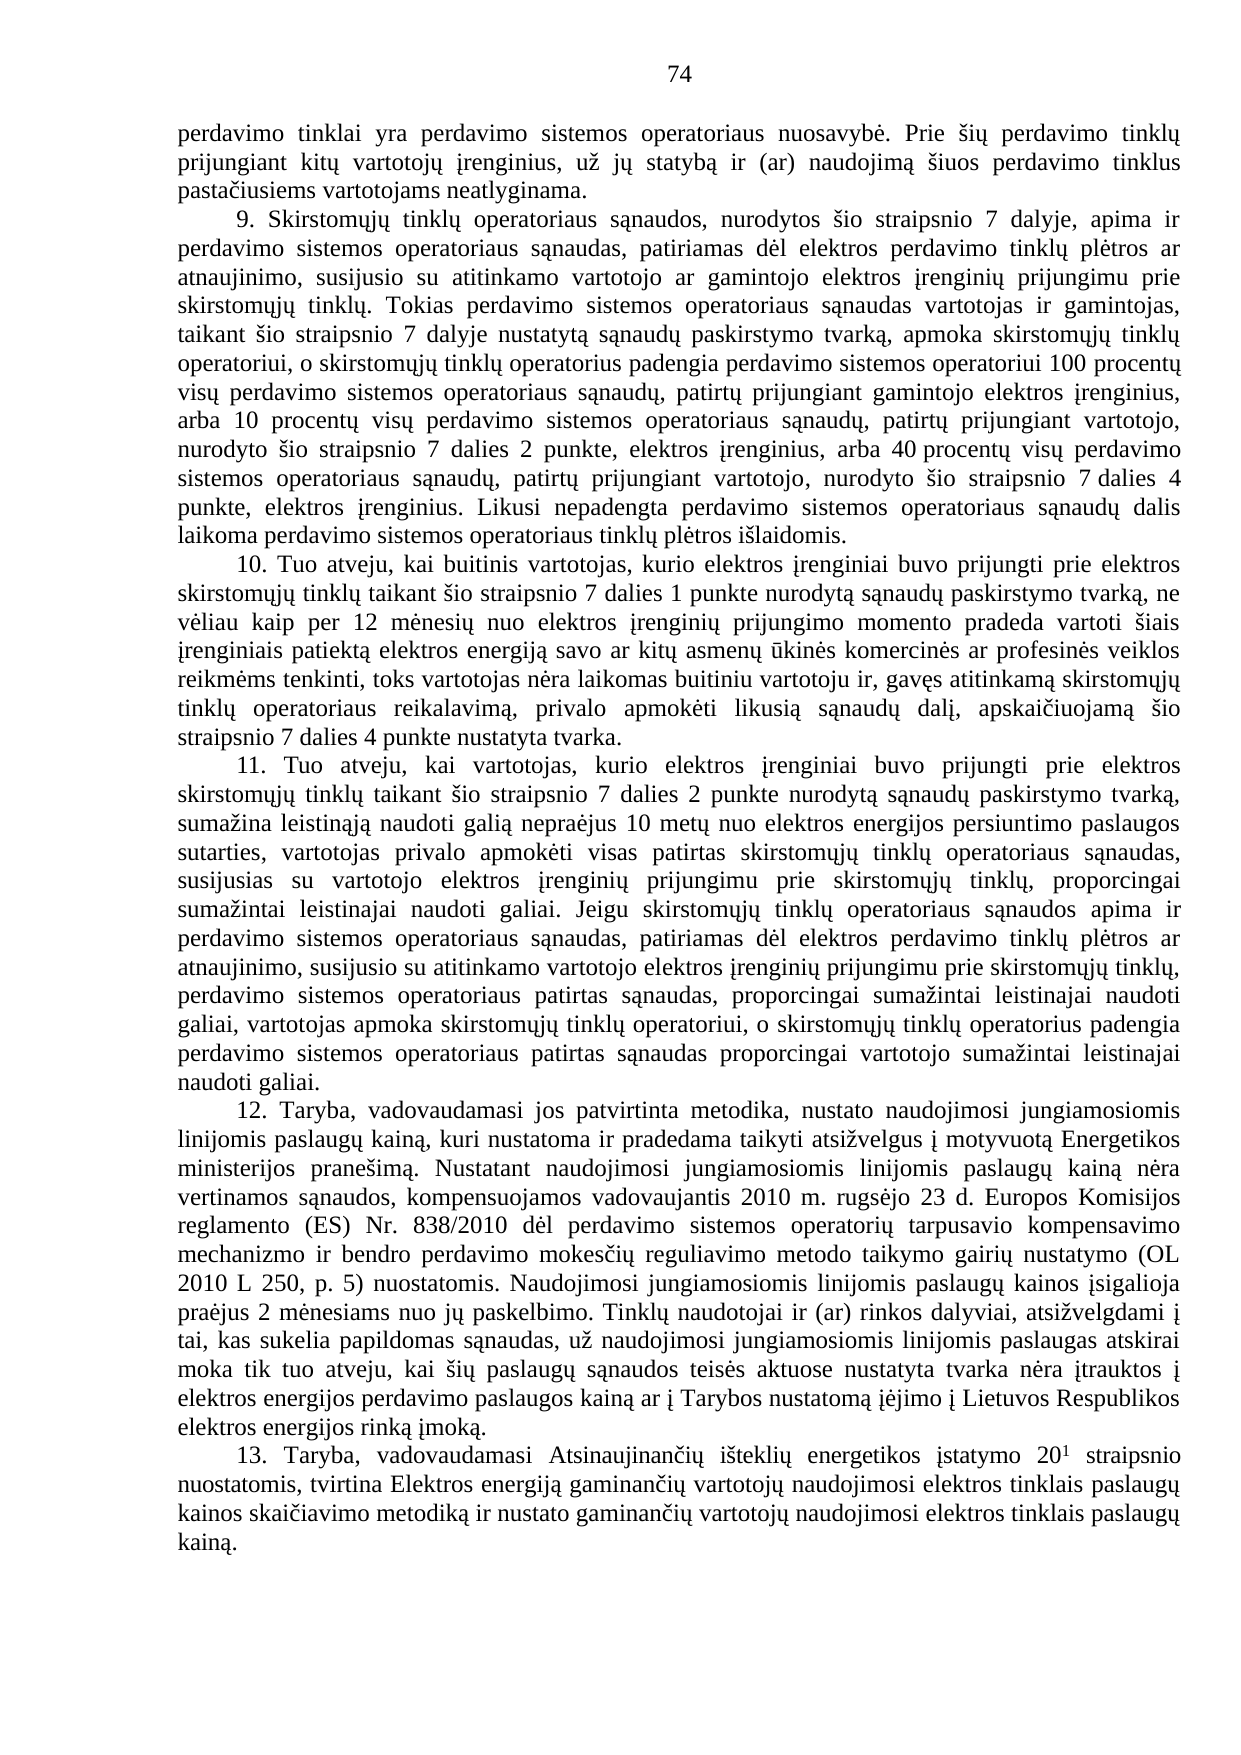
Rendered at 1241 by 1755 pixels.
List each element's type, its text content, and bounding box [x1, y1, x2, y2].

text 11. Tuo atveju, kai vartotojas, kurio elektros įrenginiai buvo prijungti prie elektros skirstomųjų tinklų taikant šio straipsnio 7 dalies 2 punkte nurodytą sąnaudų paskirstymo tvarką, sumažina leistinąją naudoti galią nepraėjus 10 metų nuo elektros energijos persiuntimo paslaugos sutarties, vartotojas privalo apmokėti visas patirtas skirstomųjų tinklų operatoriaus sąnaudas, susijusias su vartotojo elektros įrenginių prijungimu prie skirstomųjų tinklų, proporcingai sumažintai leistinajai naudoti galiai. Jeigu skirstomųjų tinklų operatoriaus sąnaudos apima ir perdavimo sistemos operatoriaus sąnaudas, patiriamas dėl elektros perdavimo tinklų plėtros ar atnaujinimo, susijusio su atitinkamo vartotojo elektros įrenginių prijungimu prie skirstomųjų tinklų, perdavimo sistemos operatoriaus patirtas sąnaudas, proporcingai sumažintai leistinajai naudoti galiai, vartotojas apmoka skirstomųjų tinklų operatoriui, o skirstomųjų tinklų operatorius padengia perdavimo sistemos operatoriaus patirtas sąnaudas proporcingai vartotojo sumažintai leistinajai naudoti galiai. [177, 751, 1181, 1096]
text perdavimo tinklai yra perdavimo sistemos operatoriaus nuosavybė. Prie šių perdavimo tinklų prijungiant kitų vartotojų įrenginius, už jų statybą ir (ar) naudojimą šiuos perdavimo tinklus pastačiusiems vartotojams neatlyginama. [177, 118, 1181, 204]
text 12. Taryba, vadovaudamasi jos patvirtinta metodika, nustato naudojimosi jungiamosiomis linijomis paslaugų kainą, kuri nustatoma ir pradedama taikyti atsižvelgus į motyvuotą Energetikos ministerijos pranešimą. Nustatant naudojimosi jungiamosiomis linijomis paslaugų kainą nėra vertinamos sąnaudos, kompensuojamos vadovaujantis 2010 m. rugsėjo 23 d. Europos Komisijos reglamento (ES) Nr. 838/2010 dėl perdavimo sistemos operatorių tarpusavio kompensavimo mechanizmo ir bendro perdavimo mokesčių reguliavimo metodo taikymo gairių nustatymo (OL 2010 L 250, p. 5) nuostatomis. Naudojimosi jungiamosiomis linijomis paslaugų kainos įsigalioja praėjus 2 mėnesiams nuo jų paskelbimo. Tinklų naudotojai ir (ar) rinkos dalyviai, atsižvelgdami į tai, kas sukelia papildomas sąnaudas, už naudojimosi jungiamosiomis linijomis paslaugas atskirai moka tik tuo atveju, kai šių paslaugų sąnaudos teisės aktuose nustatyta tvarka nėra įtrauktos į elektros energijos perdavimo paslaugos kainą ar į Tarybos nustatomą įėjimo į Lietuvos Respublikos elektros energijos rinką įmoką. [177, 1096, 1181, 1441]
text 9. Skirstomųjų tinklų operatoriaus sąnaudos, nurodytos šio straipsnio 7 dalyje, apima ir perdavimo sistemos operatoriaus sąnaudas, patiriamas dėl elektros perdavimo tinklų plėtros ar atnaujinimo, susijusio su atitinkamo vartotojo ar gamintojo elektros įrenginių prijungimu prie skirstomųjų tinklų. Tokias perdavimo sistemos operatoriaus sąnaudas vartotojas ir gamintojas, taikant šio straipsnio 7 dalyje nustatytą sąnaudų paskirstymo tvarką, apmoka skirstomųjų tinklų operatoriui, o skirstomųjų tinklų operatorius padengia perdavimo sistemos operatoriui 100 procentų visų perdavimo sistemos operatoriaus sąnaudų, patirtų prijungiant gamintojo elektros įrenginius, arba 10 procentų visų perdavimo sistemos operatoriaus sąnaudų, patirtų prijungiant vartotojo, nurodyto šio straipsnio 7 dalies 2 punkte, elektros įrenginius, arba 40 procentų visų perdavimo sistemos operatoriaus sąnaudų, patirtų prijungiant vartotojo, nurodyto šio straipsnio 7 dalies 4 punkte, elektros įrenginius. Likusi nepadengta perdavimo sistemos operatoriaus sąnaudų dalis laikoma perdavimo sistemos operatoriaus tinklų plėtros išlaidomis. [177, 204, 1181, 549]
text 13. Taryba, vadovaudamasi Atsinaujinančių išteklių energetikos įstatymo 201 straipsnio nuostatomis, tvirtina Elektros energiją gaminančių vartotojų naudojimosi elektros tinklais paslaugų kainos skaičiavimo metodiką ir nustato gaminančių vartotojų naudojimosi elektros tinklais paslaugų kainą. [177, 1441, 1181, 1556]
text 10. Tuo atveju, kai buitinis vartotojas, kurio elektros įrenginiai buvo prijungti prie elektros skirstomųjų tinklų taikant šio straipsnio 7 dalies 1 punkte nurodytą sąnaudų paskirstymo tvarką, ne vėliau kaip per 12 mėnesių nuo elektros įrenginių prijungimo momento pradeda vartoti šiais įrenginiais patiektą elektros energiją savo ar kitų asmenų ūkinės komercinės ar profesinės veiklos reikmėms tenkinti, toks vartotojas nėra laikomas buitiniu vartotoju ir, gavęs atitinkamą skirstomųjų tinklų operatoriaus reikalavimą, privalo apmokėti likusią sąnaudų dalį, apskaičiuojamą šio straipsnio 7 dalies 4 punkte nustatyta tvarka. [177, 549, 1181, 751]
